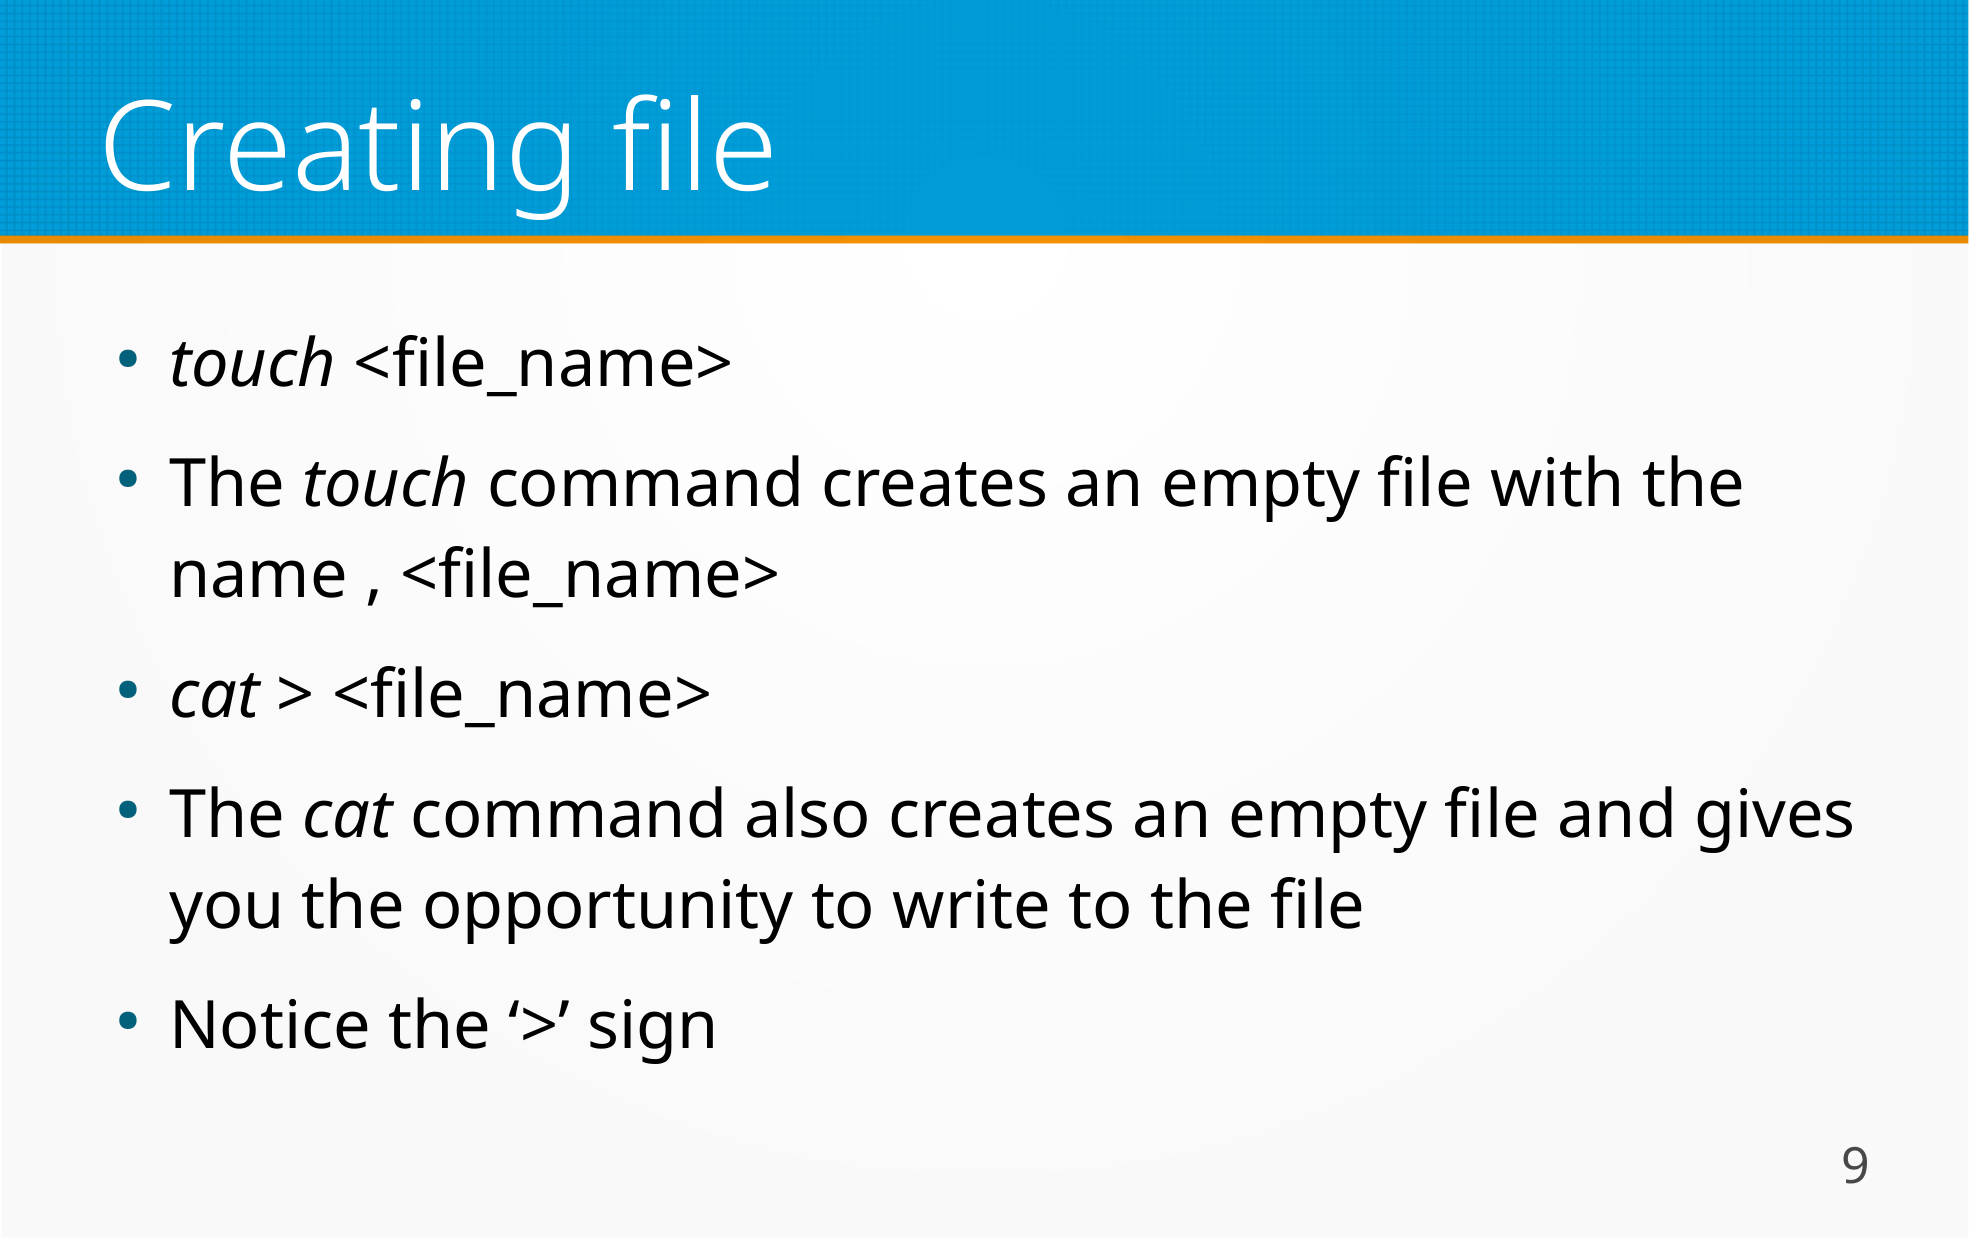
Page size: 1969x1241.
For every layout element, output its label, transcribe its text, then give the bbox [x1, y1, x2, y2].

picture [0, 236, 1969, 1241]
title Creating file [98, 19, 1870, 227]
list touch <file_name> The touch command creates an empty file with the name , <file_name> cat > <file_name> The cat command also creates an empty file and gives you the opportunity to write to the file Notice the ‘>’ sign [98, 315, 1861, 1081]
